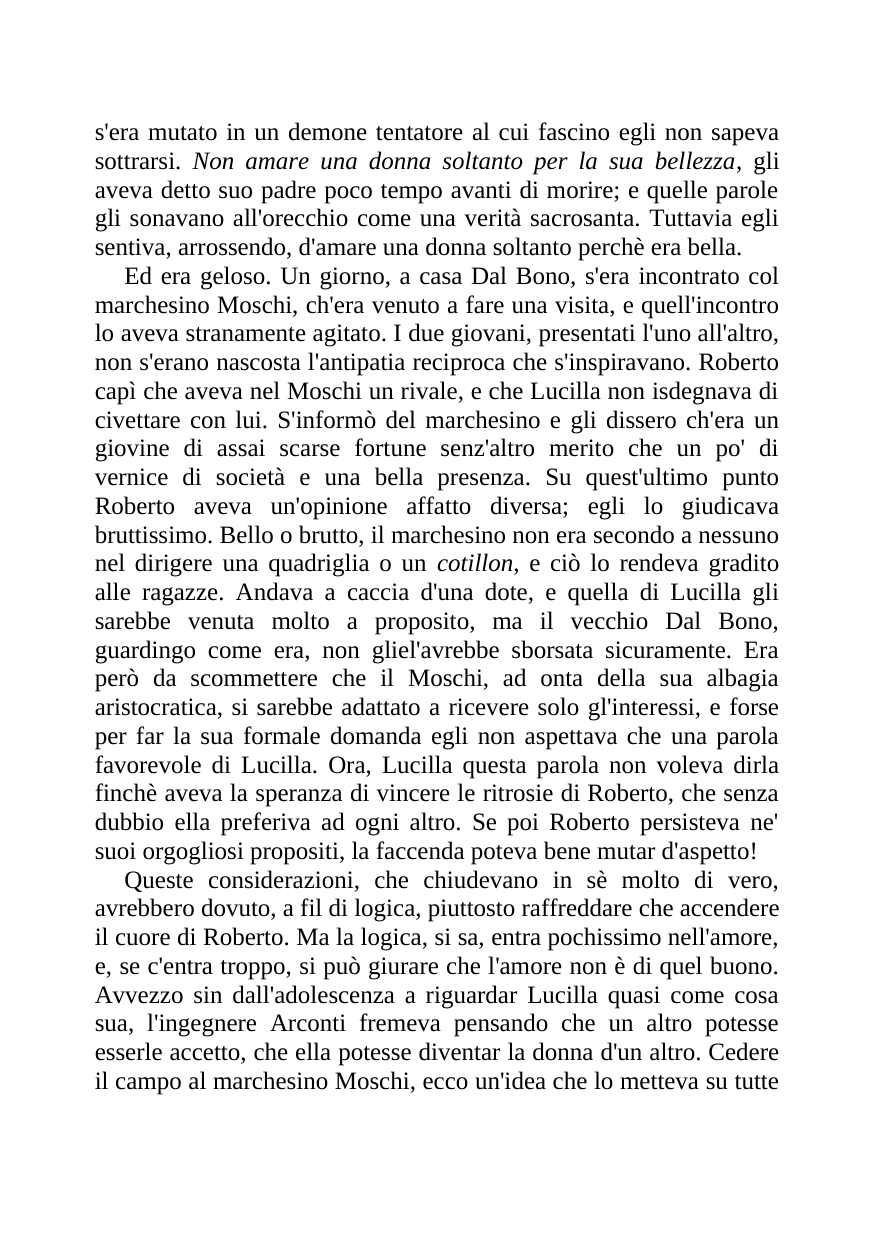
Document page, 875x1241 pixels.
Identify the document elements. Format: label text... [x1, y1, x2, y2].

text Ed era geloso. Un giorno, a casa Dal Bono, s'era incontrato col marchesino Moschi, ch'era venuto a fare una visita, e quell'incontro lo aveva stranamente agitato. I due giovani, presentati l'uno all'altro, non s'erano nascosta l'antipatia reciproca che s'inspiravano. Roberto capì che aveva nel Moschi un rivale, e che Lucilla non isdegnava di civettare con lui. S'informò del marchesino e gli dissero ch'era un giovine di assai scarse fortune senz'altro merito che un po' di vernice di società e una bella presenza. Su quest'ultimo punto Roberto aveva un'opinione affatto diversa; egli lo giudicava bruttissimo. Bello o brutto, il marchesino non era secondo a nessuno nel dirigere una quadriglia o un cotillon, e ciò lo rendeva gradito alle ragazze. Andava a caccia d'una dote, e quella di Lucilla gli sarebbe venuta molto a proposito, ma il vecchio Dal Bono, guardingo come era, non gliel'avrebbe sborsata sicuramente. Era però da scommettere che il Moschi, ad onta della sua albagia aristocratica, si sarebbe adattato a ricevere solo gl'interessi, e forse per far la sua formale domanda egli non aspettava che una parola favorevole di Lucilla. Ora, Lucilla questa parola non voleva dirla finchè aveva la speranza di vincere le ritrosie di Roberto, che senza dubbio ella preferiva ad ogni altro. Se poi Roberto persisteva ne' suoi orgogliosi propositi, la faccenda poteva bene mutar d'aspetto! [94, 261, 779, 865]
text s'era mutato in un demone tentatore al cui fascino egli non sapeva sottrarsi. Non amare una donna soltanto per la sua bellezza, gli aveva detto suo padre poco tempo avanti di morire; e quelle parole gli sonavano all'orecchio come una verità sacrosanta. Tuttavia egli sentiva, arrossendo, d'amare una donna soltanto perchè era bella. [94, 117, 779, 261]
text Queste considerazioni, che chiudevano in sè molto di vero, avrebbero dovuto, a fil di logica, piuttosto raffreddare che accendere il cuore di Roberto. Ma la logica, si sa, entra pochissimo nell'amore, e, se c'entra troppo, si può giurare che l'amore non è di quel buono. Avvezzo sin dall'adolescenza a riguardar Lucilla quasi come cosa sua, l'ingegnere Arconti fremeva pensando che un altro potesse esserle accetto, che ella potesse diventar la donna d'un altro. Cedere il campo al marchesino Moschi, ecco un'idea che lo metteva su tutte [94, 865, 779, 1095]
